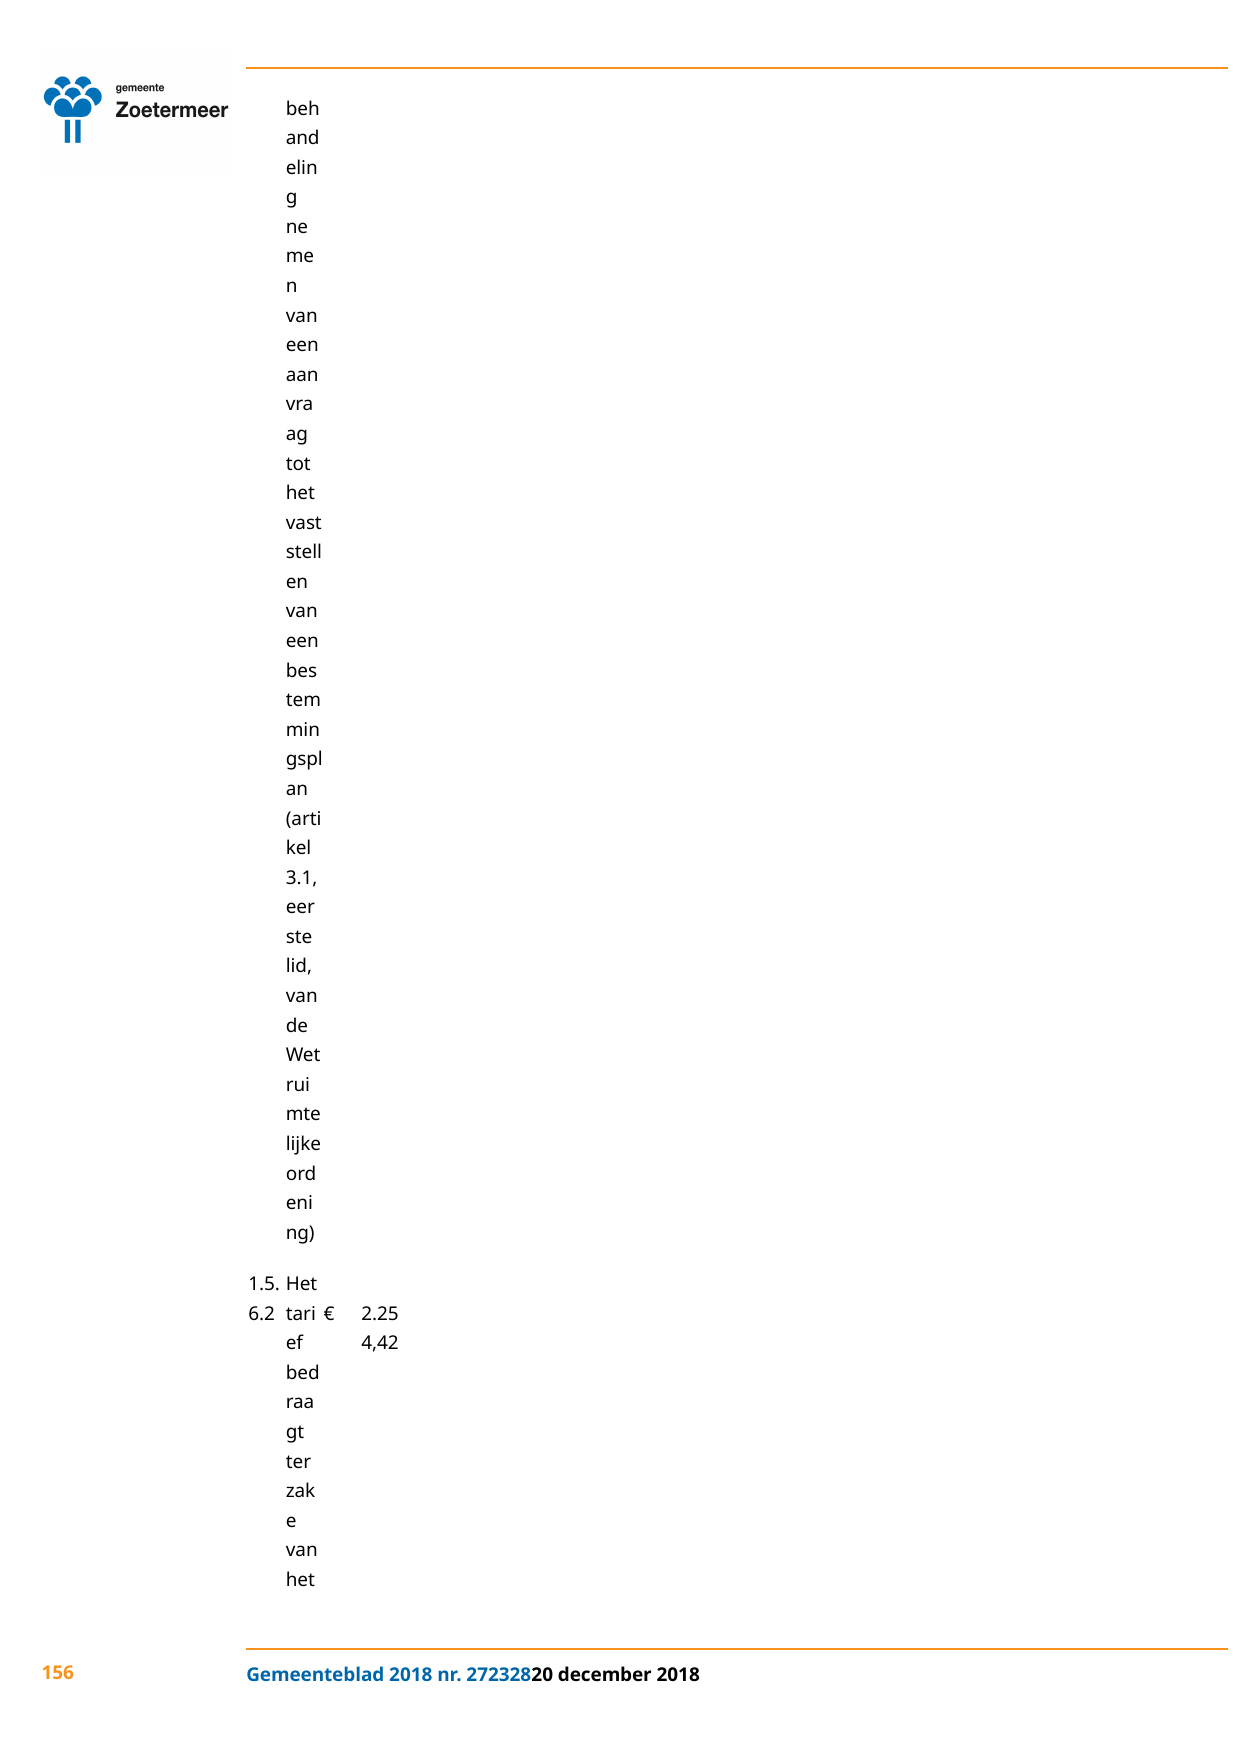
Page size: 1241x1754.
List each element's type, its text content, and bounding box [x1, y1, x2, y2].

table_cell [361, 1245, 398, 1270]
table_cell Het tarief bedraagt ter zake van het [286, 1270, 323, 1592]
table_cell 2.254,42 [361, 1270, 398, 1592]
table_cell [361, 95, 398, 1245]
table_cell [286, 1245, 323, 1270]
table_cell [248, 95, 286, 1245]
table_cell behandeling nemen van een aanvraag tot het vaststellen van een bestemmingsplan (artikel 3.1, eerste lid, van de Wet ruimtelijke ordening) [286, 95, 323, 1245]
table_cell 1.5.6.2 [248, 1270, 286, 1592]
table_cell [248, 1245, 286, 1270]
table_cell [323, 95, 361, 1245]
table_cell [323, 1245, 361, 1270]
picture [41, 47, 231, 172]
table_cell € [323, 1270, 361, 1592]
